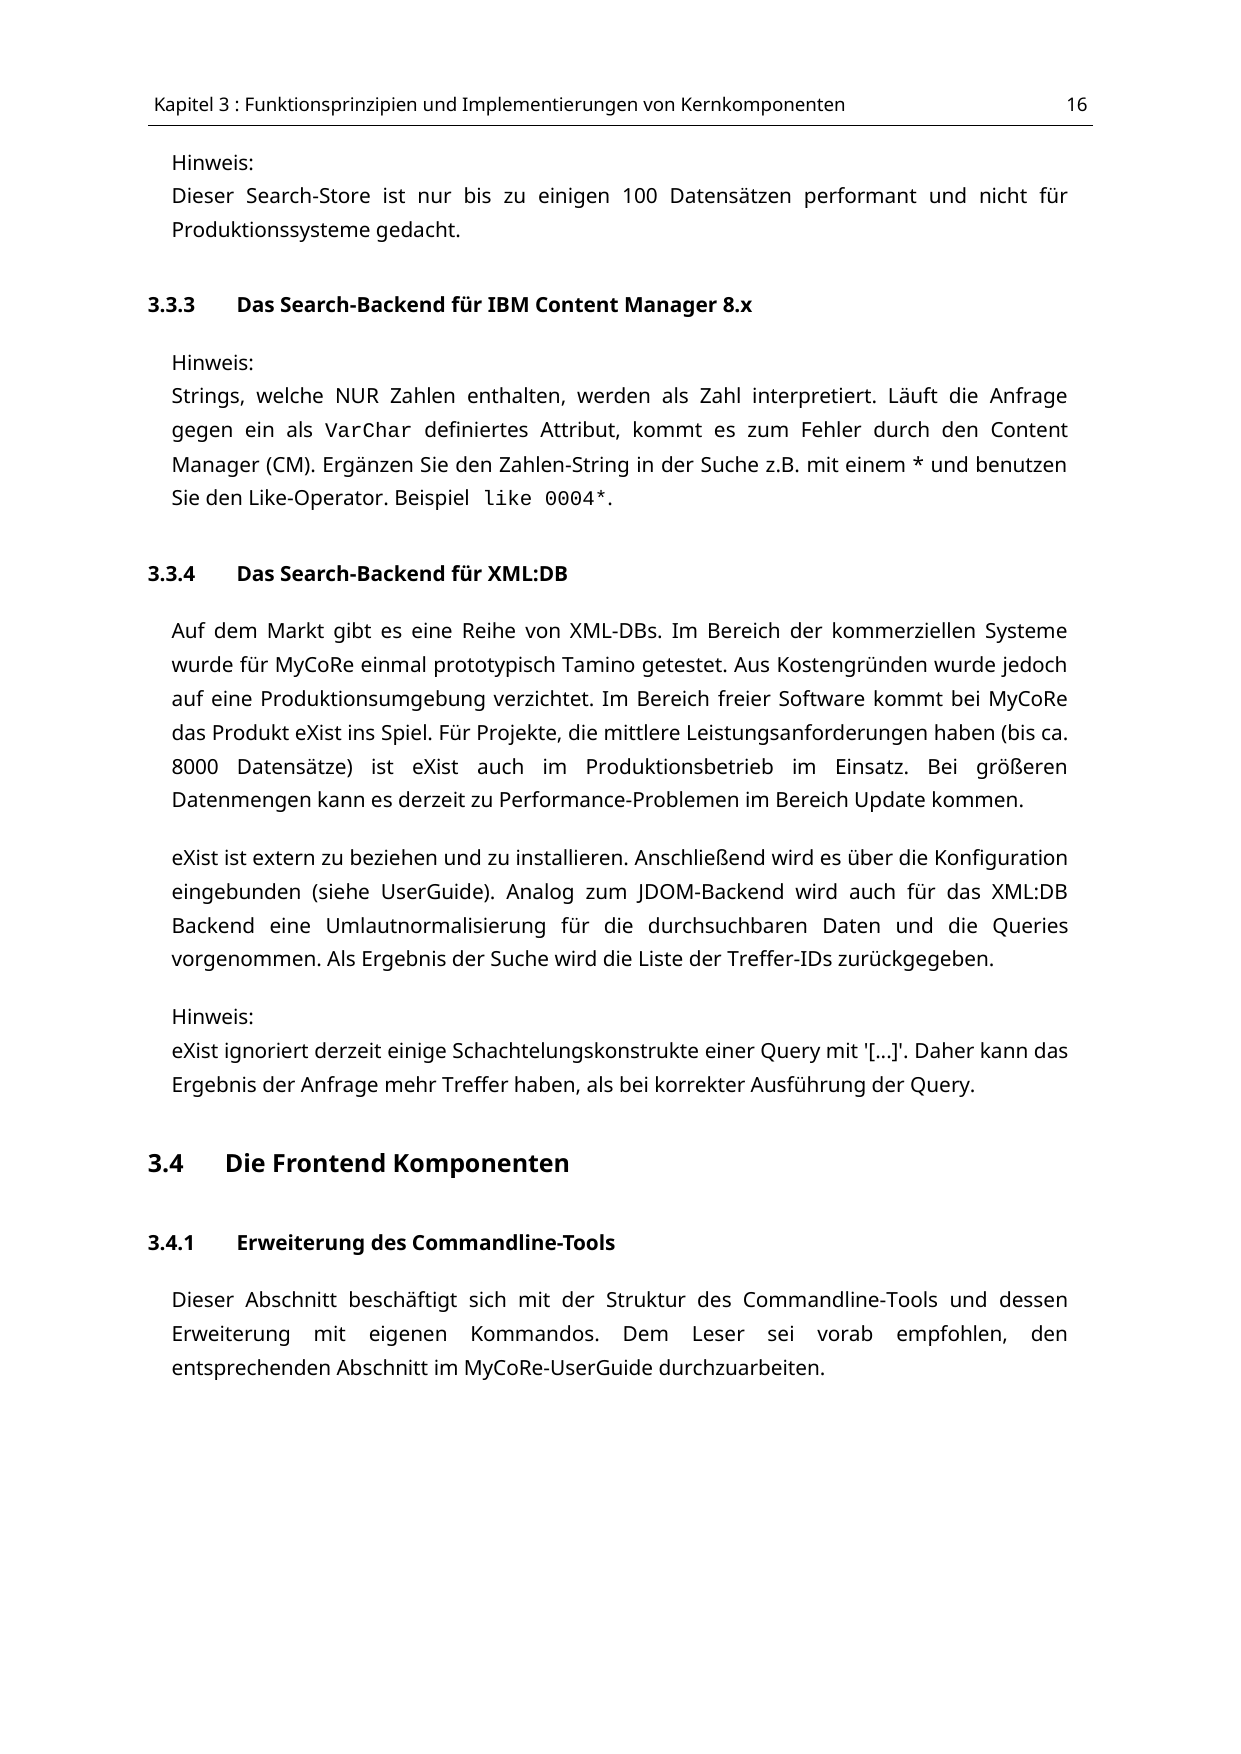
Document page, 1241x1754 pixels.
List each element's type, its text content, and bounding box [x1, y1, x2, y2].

text Dieser Abschnitt beschäftigt sich mit der Struktur des Commandline-Tools und dessen Erweiterung mit eigenen Kommandos. Dem Leser sei vorab empfohlen, den entsprechenden Abschnitt im MyCoRe-UserGuide durchzuarbeiten. [171, 1285, 1069, 1381]
text Hinweis: eXist ignoriert derzeit einige Schachtelungskonstrukte einer Query mit '[...]'. Daher kann das Ergebnis der Anfrage mehr Treffer haben, als bei korrekter Ausführung der Query. [171, 1002, 1069, 1098]
text Hinweis: Strings, welche NUR Zahlen enthalten, werden als Zahl interpretiert. Läuft die Anfrage gegen ein als VarChar definiertes Attribut, kommt es zum Fehler durch den Content Manager (CM). Ergänzen Sie den Zahlen-String in der Suche z.B. mit einem * und benutzen Sie den Like-Operator. Beispiel like 0004*. [171, 348, 1069, 512]
subtitle Das Search-Backend für XML:DB [148, 559, 1092, 587]
text Hinweis: Dieser Search-Store ist nur bis zu einigen 100 Datensätzen performant und nicht für Produktionssysteme gedacht. [171, 148, 1069, 243]
text eXist ist extern zu beziehen und zu installieren. Anschließend wird es über die Konfiguration eingebunden (siehe UserGuide). Analog zum JDOM-Backend wird auch für das XML:DB Backend eine Umlautnormalisierung für die durchsuchbaren Daten und die Queries vorgenommen. Als Ergebnis der Suche wird die Liste der Treffer-IDs zurückgegeben. [171, 843, 1069, 973]
subtitle Das Search-Backend für IBM Content Manager 8.x [148, 290, 1092, 319]
subtitle Erweiterung des Commandline-Tools [148, 1228, 1092, 1256]
subtitle Die Frontend Komponenten [148, 1146, 1092, 1180]
text Auf dem Markt gibt es eine Reihe von XML-DBs. Im Bereich der kommerziellen Systeme wurde für MyCoRe einmal prototypisch Tamino getestet. Aus Kostengründen wurde jedoch auf eine Produktionsumgebung verzichtet. Im Bereich freier Software kommt bei MyCoRe das Produkt eXist ins Spiel. Für Projekte, die mittlere Leistungsanforderungen haben (bis ca. 8000 Datensätze) ist eXist auch im Produktionsbetrieb im Einsatz. Bei größeren Datenmengen kann es derzeit zu Performance-Problemen im Bereich Update kommen. [171, 616, 1069, 814]
